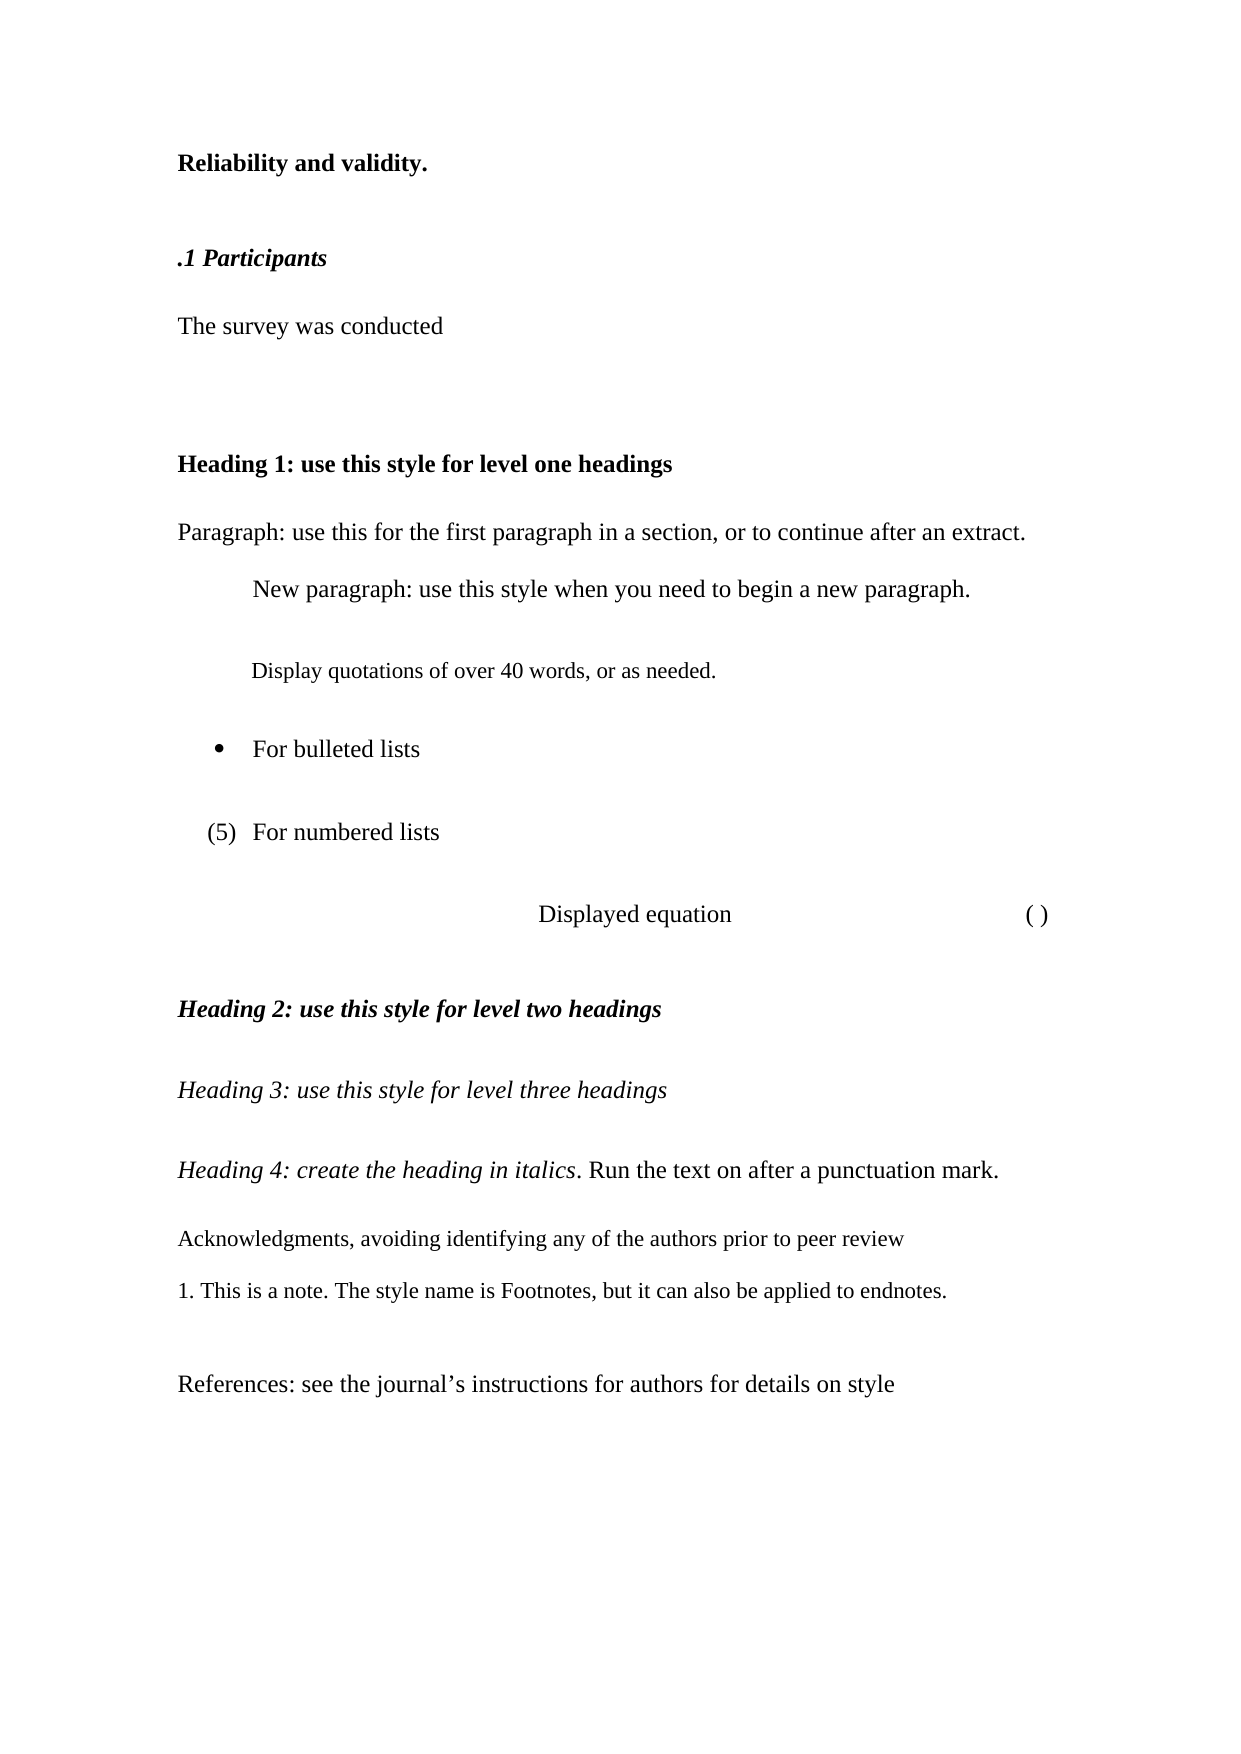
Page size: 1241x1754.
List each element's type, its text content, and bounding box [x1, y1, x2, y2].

text New paragraph: use this style when you need to begin a new paragraph. [177, 574, 1063, 603]
subtitle .1 Participants [177, 243, 1004, 271]
list For numbered lists [236, 817, 1063, 845]
subtitle Heading 1: use this style for level one headings [177, 449, 1004, 478]
text Display quotations of over 40 words, or as needed. [251, 657, 1019, 683]
text 1. This is a note. The style name is Footnotes, but it can also be applied to endnotes. [177, 1277, 1063, 1304]
subtitle Heading 3: use this style for level three headings [177, 1075, 1004, 1103]
subtitle Heading 4: create the heading in italics. Run the text on after a punctuation mark. [177, 1155, 1063, 1184]
subtitle Heading 2: use this style for level two headings [177, 994, 1004, 1023]
text Displayed equation ( ) [177, 899, 1063, 928]
text Reliability and validity. [177, 148, 1063, 176]
text Acknowledgments, avoiding identifying any of the authors prior to peer review [177, 1225, 1063, 1252]
list For bulleted lists [215, 734, 1063, 763]
text Paragraph: use this for the first paragraph in a section, or to continue after an extract. [177, 517, 1063, 546]
text The survey was conducted [177, 311, 1063, 339]
text References: see the journal’s instructions for authors for details on style [177, 1369, 1063, 1397]
